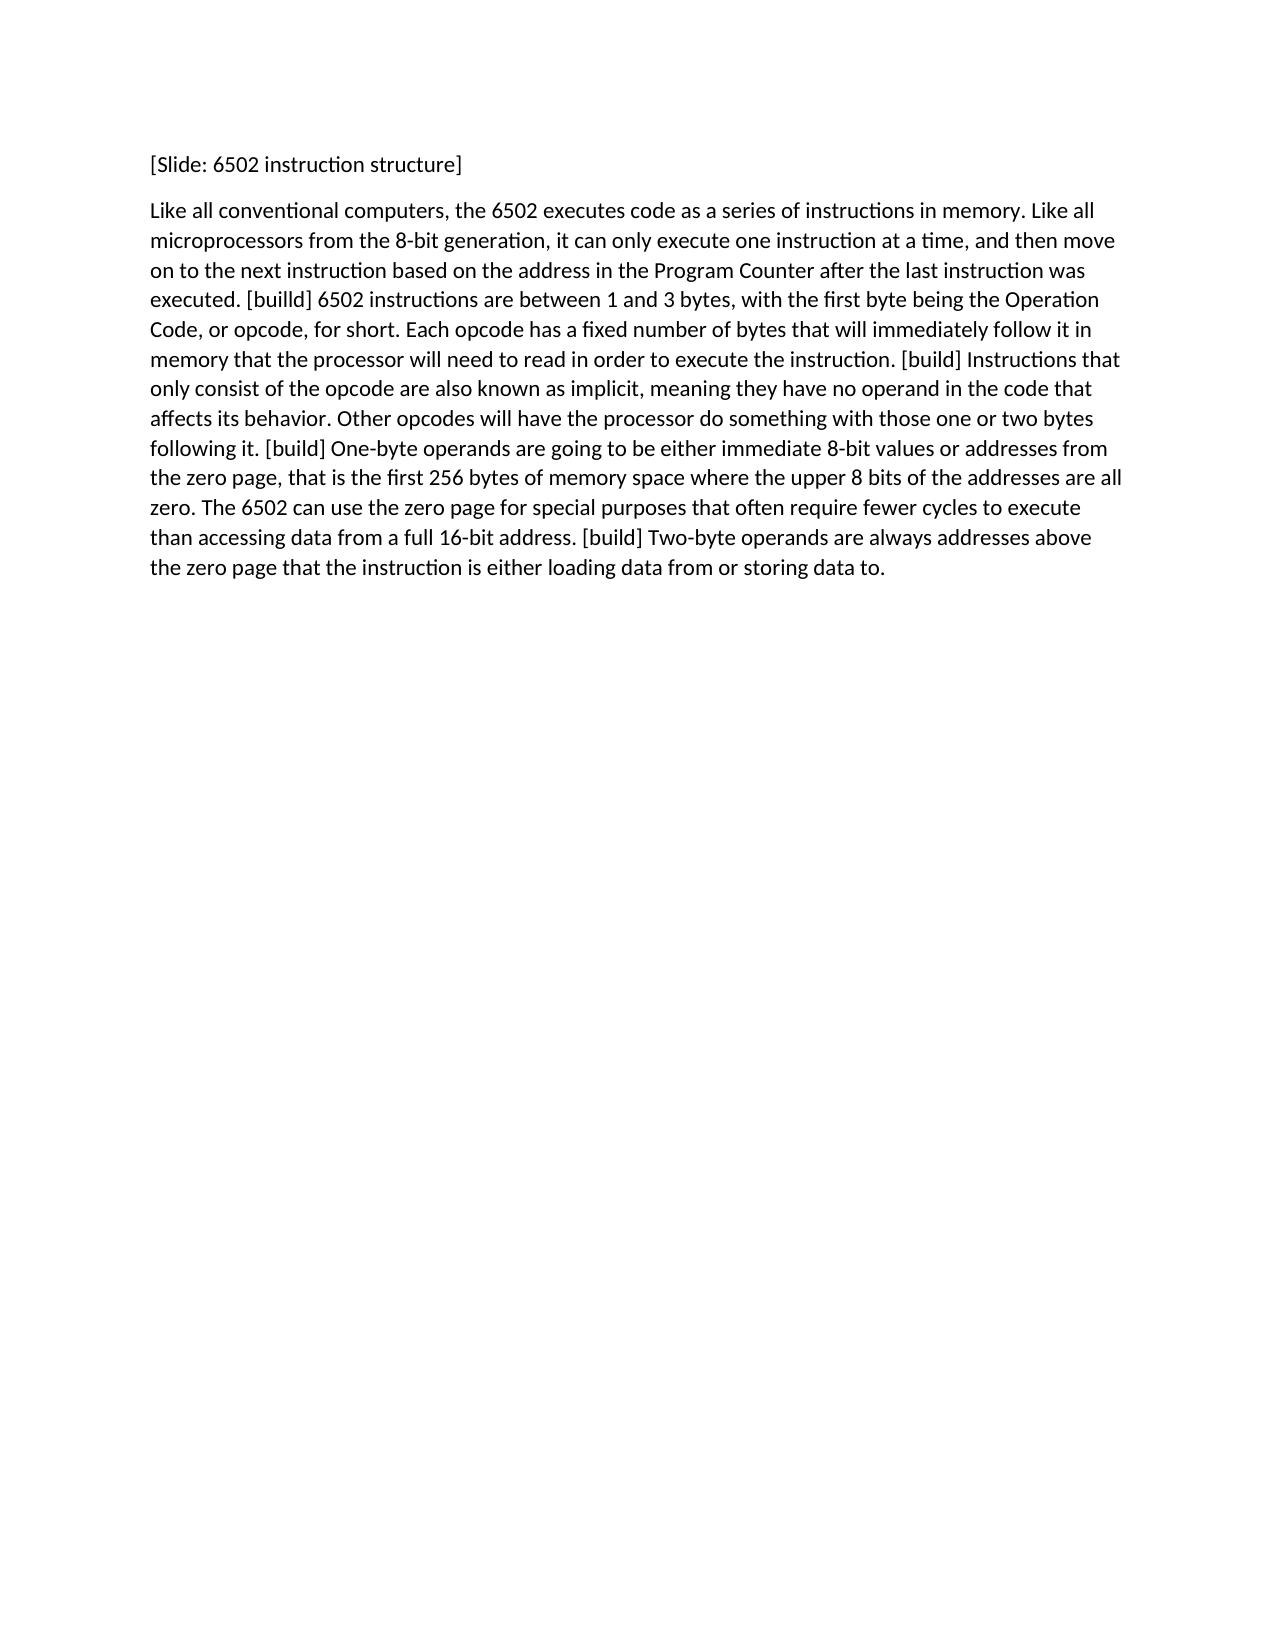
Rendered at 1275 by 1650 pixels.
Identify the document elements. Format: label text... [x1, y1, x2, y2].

text [Slide: 6502 instruction structure] [150, 150, 1125, 178]
text Like all conventional computers, the 6502 executes code as a series of instructions in memory. Like all microprocessors from the 8-bit generation, it can only execute one instruction at a time, and then move on to the next instruction based on the address in the Program Counter after the last instruction was executed. [builld] 6502 instructions are between 1 and 3 bytes, with the first byte being the Operation Code, or opcode, for short. Each opcode has a fixed number of bytes that will immediately follow it in memory that the processor will need to read in order to execute the instruction. [build] Instructions that only consist of the opcode are also known as implicit, meaning they have no operand in the code that affects its behavior. Other opcodes will have the processor do something with those one or two bytes following it. [build] One-byte operands are going to be either immediate 8-bit values or addresses from the zero page, that is the first 256 bytes of memory space where the upper 8 bits of the addresses are all zero. The 6502 can use the zero page for special purposes that often require fewer cycles to execute than accessing data from a full 16-bit address. [build] Two-byte operands are always addresses above the zero page that the instruction is either loading data from or storing data to. [150, 196, 1125, 581]
